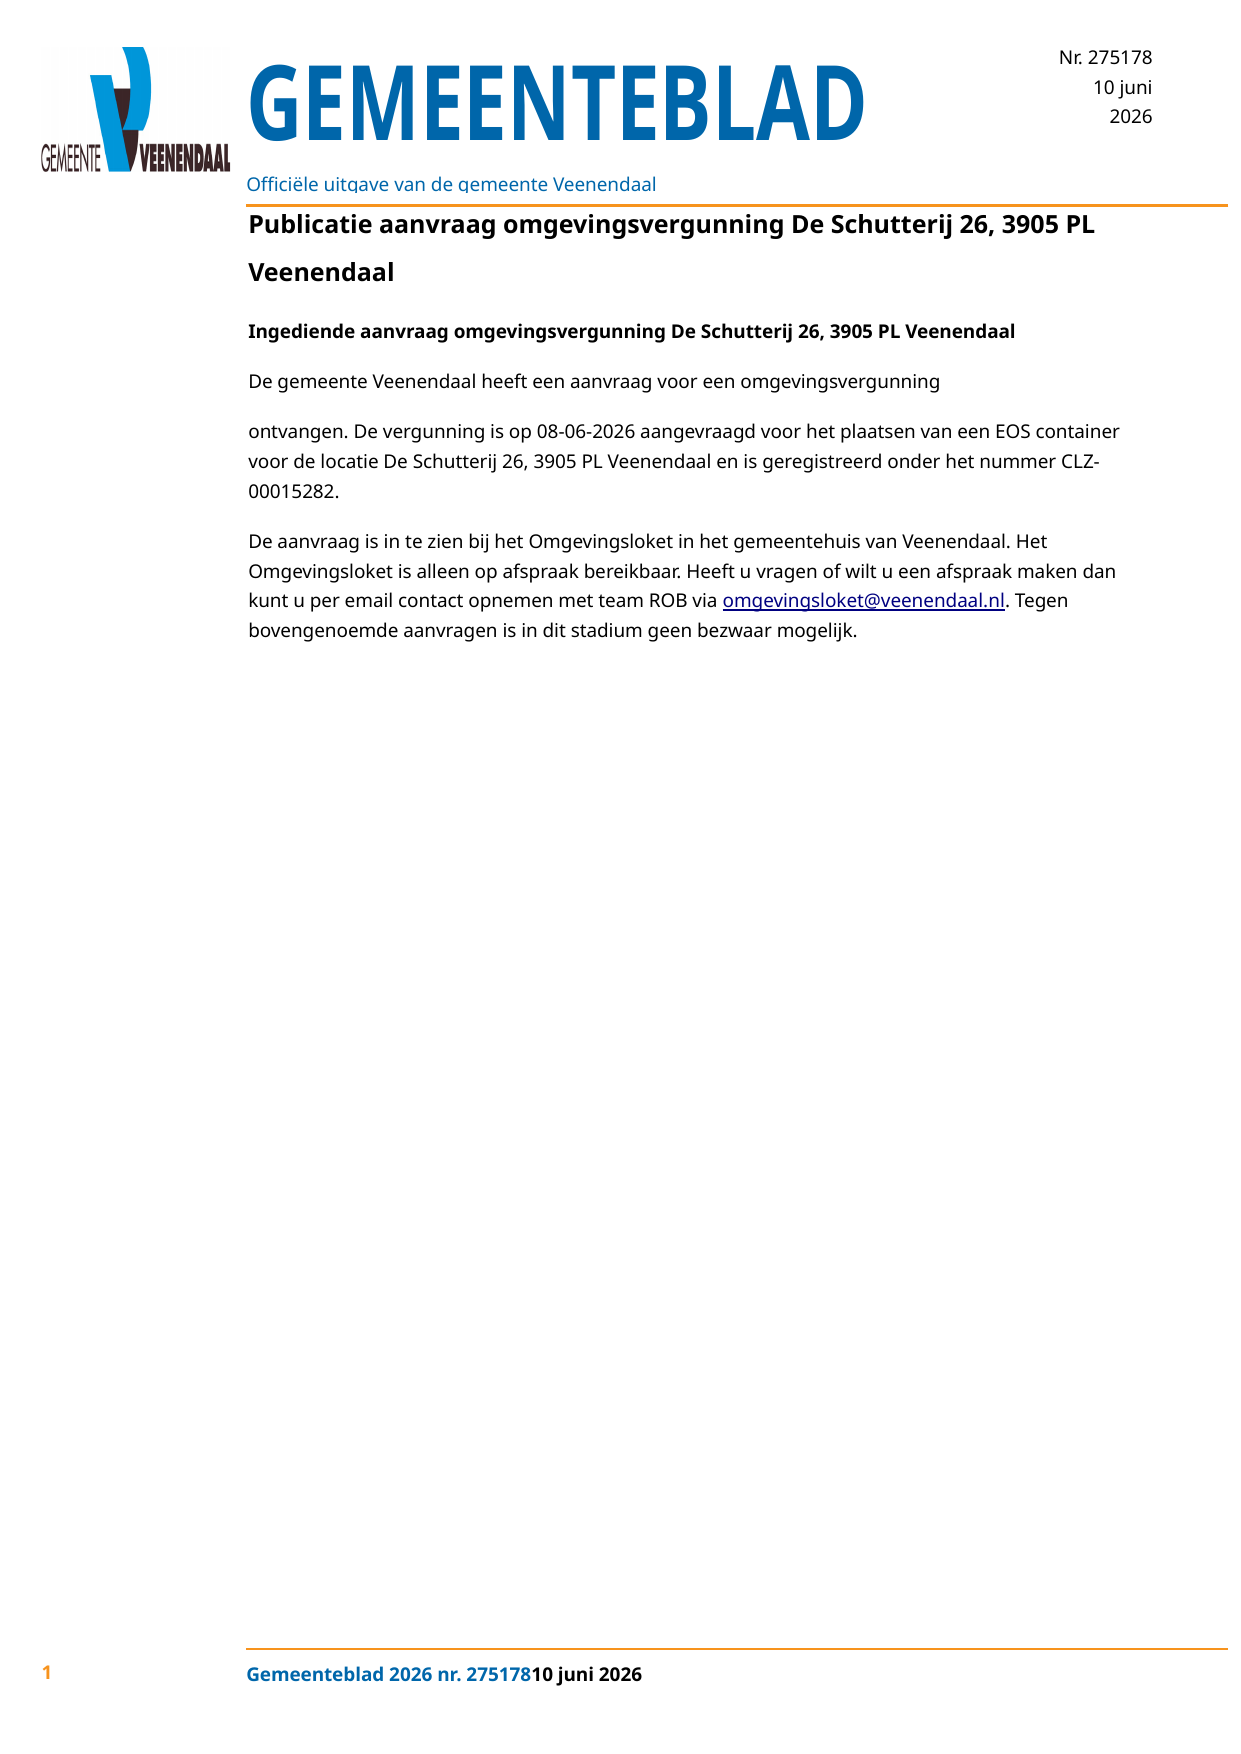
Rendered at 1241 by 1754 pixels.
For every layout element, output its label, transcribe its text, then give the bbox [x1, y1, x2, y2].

text Publicatie aanvraag omgevingsvergunning De Schutterij 26, 3905 PL Veenendaal [248, 207, 1152, 288]
text De aanvraag is in te zien bij het Omgevingsloket in het gemeentehuis van Veenendaal. Het Omgevingsloket is alleen op afspraak bereikbaar. Heeft u vragen of wilt u een afspraak maken dan kunt u per email contact opnemen met team ROB via omgevingsloket@veenendaal.nl. Tegen bovengenoemde aanvragen is in dit stadium geen bezwaar mogelijk. [248, 528, 1152, 643]
text Ingediende aanvraag omgevingsvergunning De Schutterij 26, 3905 PL Veenendaal [248, 318, 1152, 344]
text De gemeente Veenendaal heeft een aanvraag voor een omgevingsvergunning [248, 368, 1152, 394]
text ontvangen. De vergunning is op 08-06-2026 aangevraagd voor het plaatsen van een EOS container voor de locatie De Schutterij 26, 3905 PL Veenendaal en is geregistreerd onder het nummer CLZ-00015282. [248, 419, 1152, 504]
picture [123, 47, 231, 172]
picture [41, 47, 130, 172]
